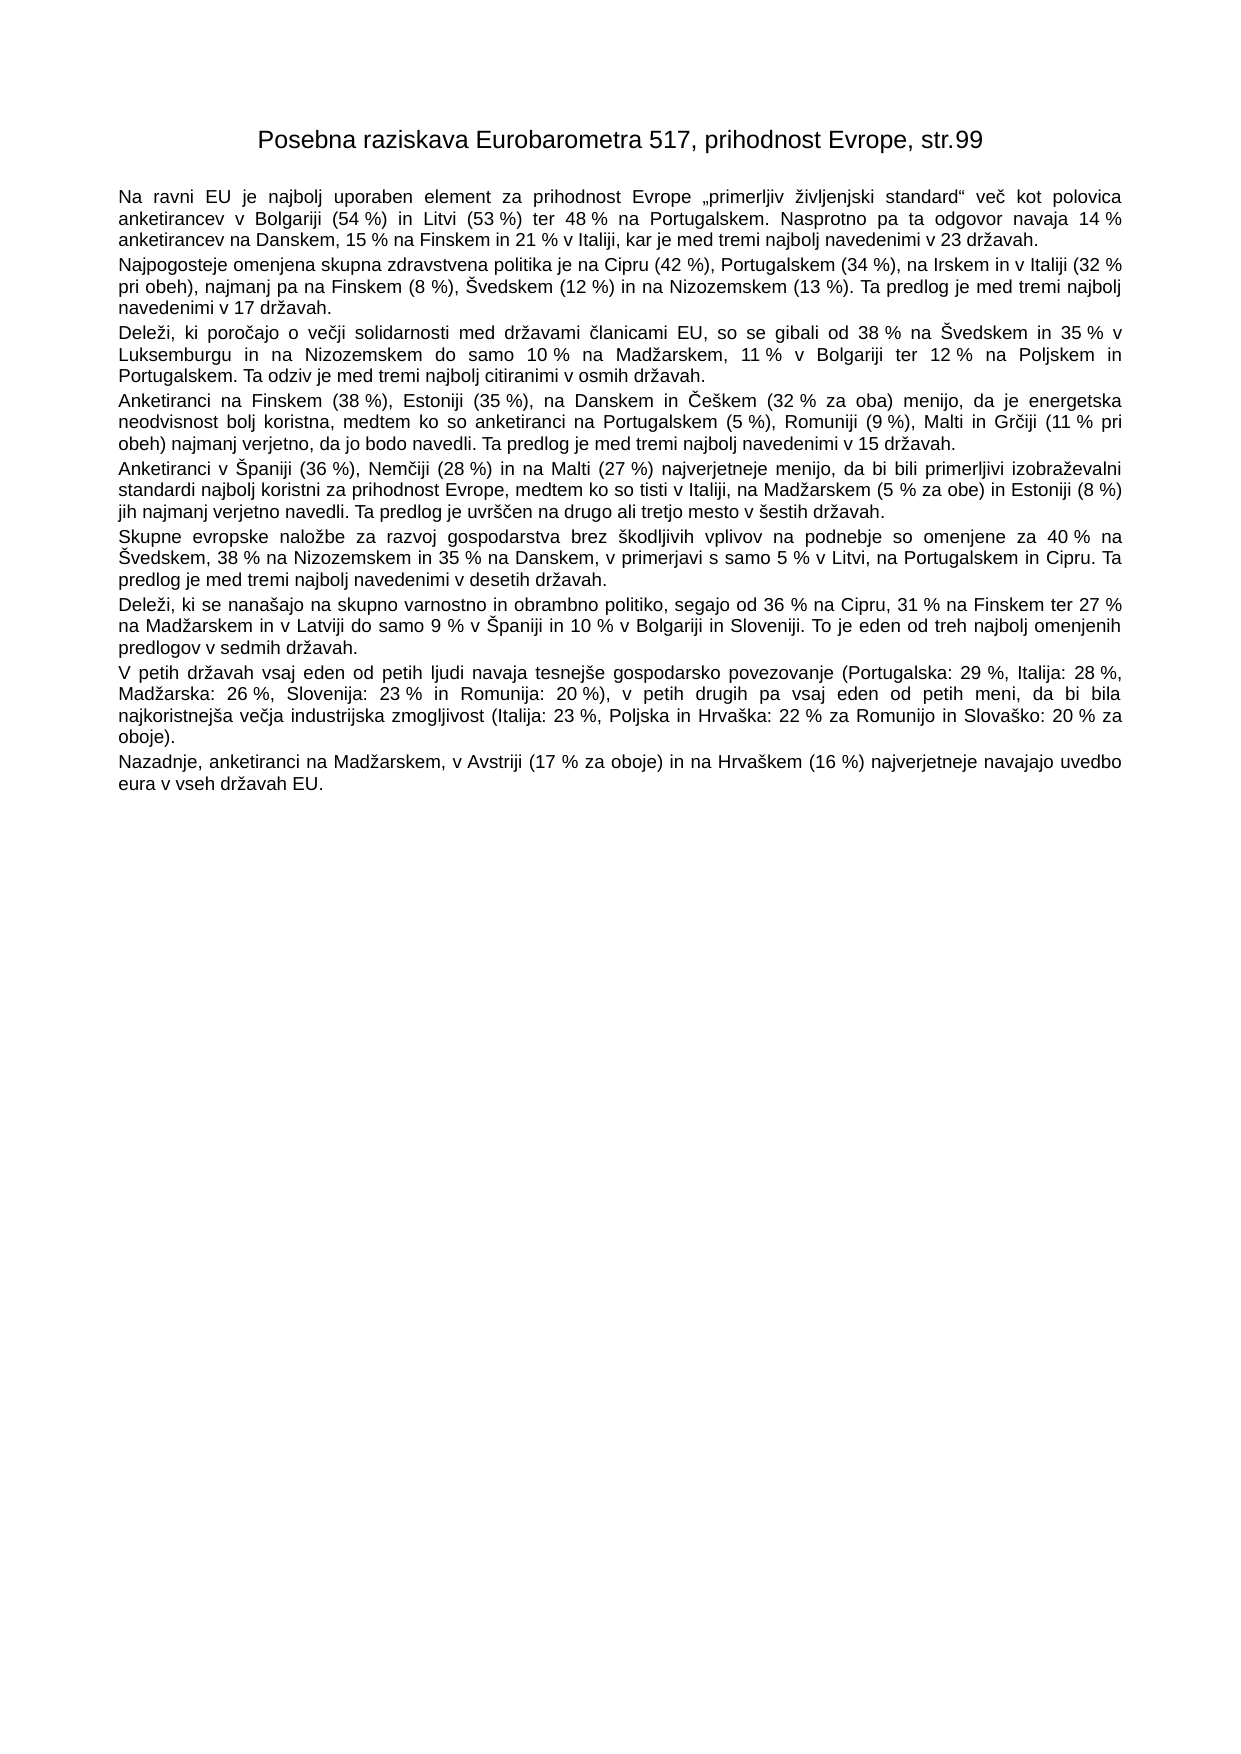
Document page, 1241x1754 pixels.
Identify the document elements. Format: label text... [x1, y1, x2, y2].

text Deleži, ki se nanašajo na skupno varnostno in obrambno politiko, segajo od 36 % na Cipru, 31 % na Finskem ter 27 % na Madžarskem in v Latviji do samo 9 % v Španiji in 10 % v Bolgariji in Sloveniji. To je eden od treh najbolj omenjenih predlogov v sedmih državah. [118, 593, 1122, 658]
text Najpogosteje omenjena skupna zdravstvena politika je na Cipru (42 %), Portugalskem (34 %), na Irskem in v Italiji (32 % pri obeh), najmanj pa na Finskem (8 %), Švedskem (12 %) in na Nizozemskem (13 %). Ta predlog je med tremi najbolj navedenimi v 17 državah. [118, 254, 1122, 319]
text Anketiranci na Finskem (38 %), Estoniji (35 %), na Danskem in Češkem (32 % za oba) menijo, da je energetska neodvisnost bolj koristna, medtem ko so anketiranci na Portugalskem (5 %), Romuniji (9 %), Malti in Grčiji (11 % pri obeh) najmanj verjetno, da jo bodo navedli. Ta predlog je med tremi najbolj navedenimi v 15 državah. [118, 390, 1122, 454]
text Nazadnje, anketiranci na Madžarskem, v Avstriji (17 % za oboje) in na Hrvaškem (16 %) najverjetneje navajajo uvedbo eura v vseh državah EU. [118, 751, 1122, 794]
text Deleži, ki poročajo o večji solidarnosti med državami članicami EU, so se gibali od 38 % na Švedskem in 35 % v Luksemburgu in na Nizozemskem do samo 10 % na Madžarskem, 11 % v Bolgariji ter 12 % na Poljskem in Portugalskem. Ta odziv je med tremi najbolj citiranimi v osmih državah. [118, 322, 1122, 387]
text Skupne evropske naložbe za razvoj gospodarstva brez škodljivih vplivov na podnebje so omenjene za 40 % na Švedskem, 38 % na Nizozemskem in 35 % na Danskem, v primerjavi s samo 5 % v Litvi, na Portugalskem in Cipru. Ta predlog je med tremi najbolj navedenimi v desetih državah. [118, 526, 1122, 590]
text Anketiranci v Španiji (36 %), Nemčiji (28 %) in na Malti (27 %) najverjetneje menijo, da bi bili primerljivi izobraževalni standardi najbolj koristni za prihodnost Evrope, medtem ko so tisti v Italiji, na Madžarskem (5 % za obe) in Estoniji (8 %) jih najmanj verjetno navedli. Ta predlog je uvrščen na drugo ali tretjo mesto v šestih državah. [118, 458, 1122, 522]
text Na ravni EU je najbolj uporaben element za prihodnost Evrope „primerljiv življenjski standard“ več kot polovica anketirancev v Bolgariji (54 %) in Litvi (53 %) ter 48 % na Portugalskem. Nasprotno pa ta odgovor navaja 14 % anketirancev na Danskem, 15 % na Finskem in 21 % v Italiji, kar je med tremi najbolj navedenimi v 23 državah. [118, 186, 1122, 251]
text V petih državah vsaj eden od petih ljudi navaja tesnejše gospodarsko povezovanje (Portugalska: 29 %, Italija: 28 %, Madžarska: 26 %, Slovenija: 23 % in Romunija: 20 %), v petih drugih pa vsaj eden od petih meni, da bi bila najkoristnejša večja industrijska zmogljivost (Italija: 23 %, Poljska in Hrvaška: 22 % za Romunijo in Slovaško: 20 % za oboje). [118, 661, 1122, 748]
